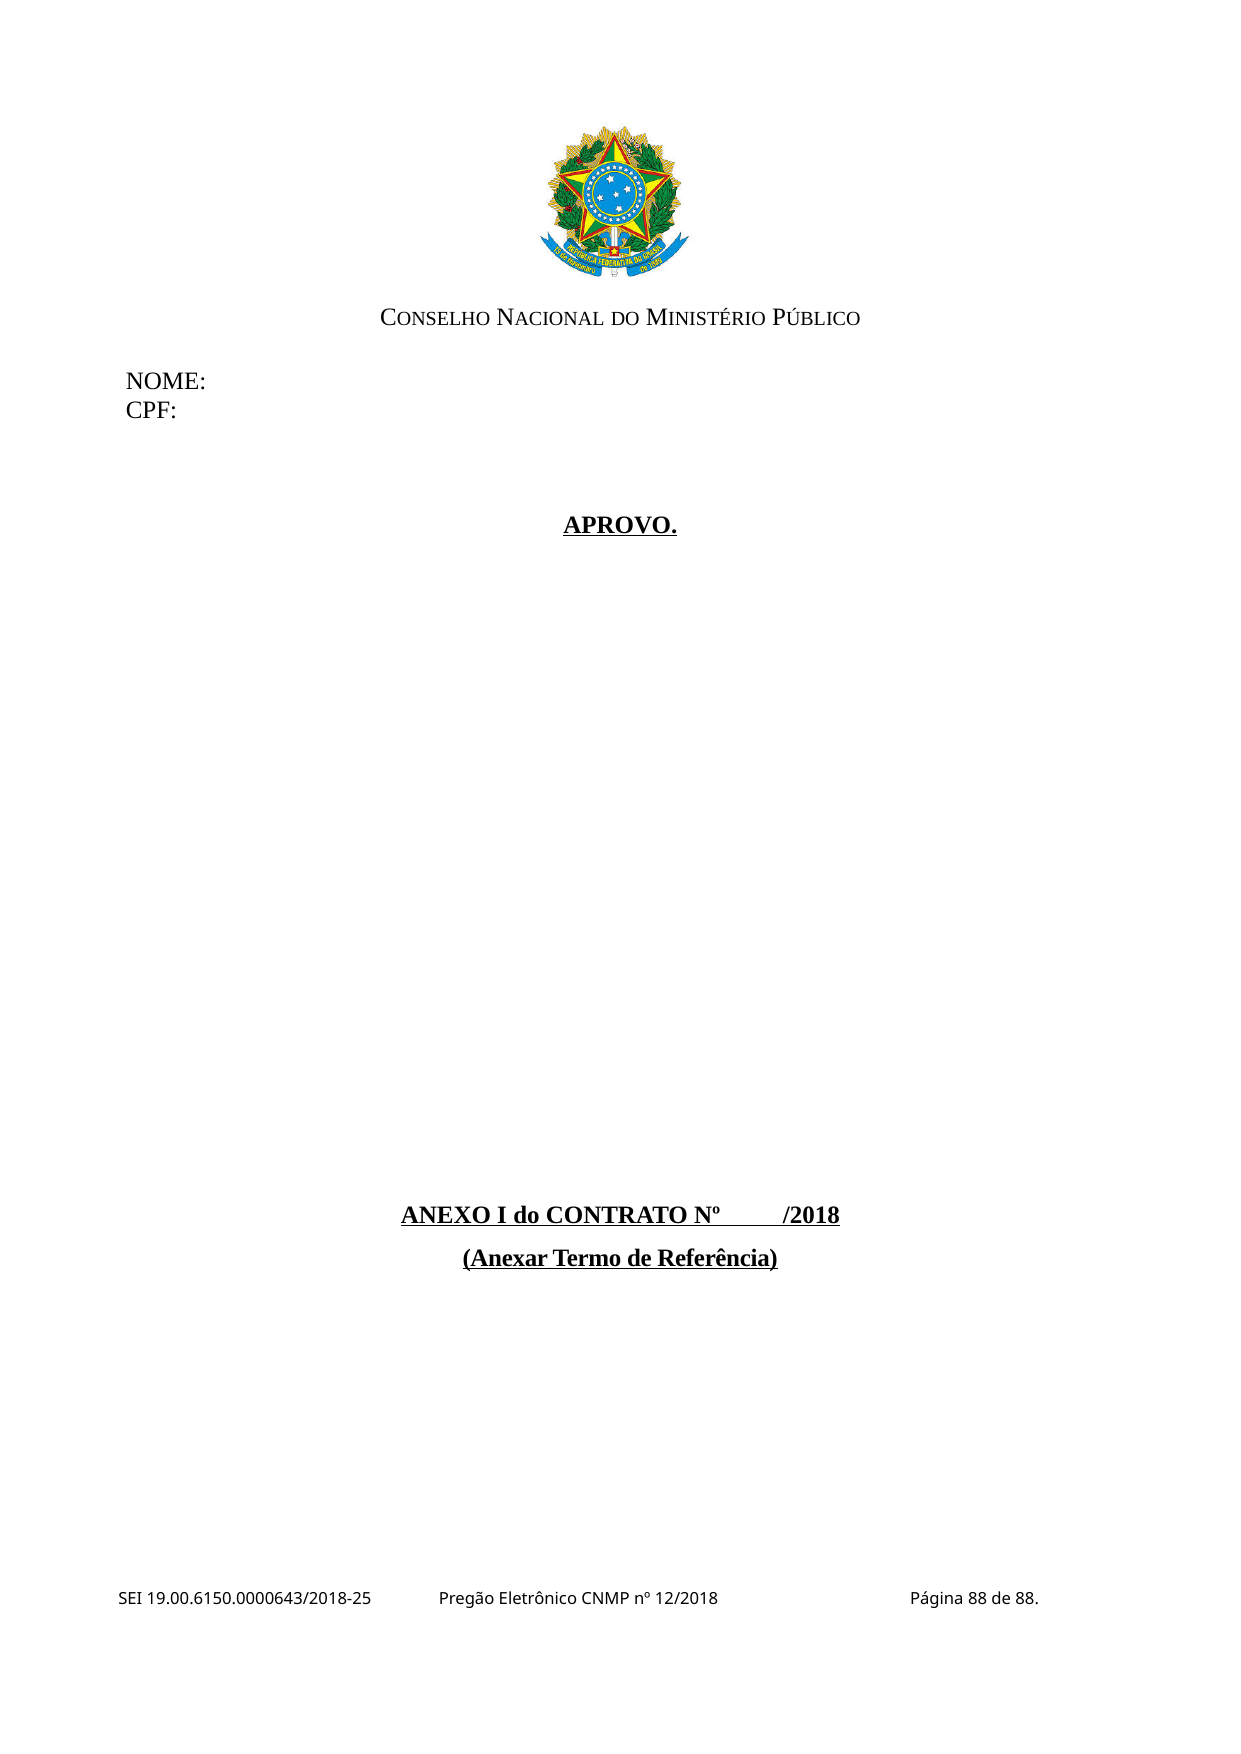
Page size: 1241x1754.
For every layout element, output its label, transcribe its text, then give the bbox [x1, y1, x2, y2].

text ANEXO I do CONTRATO Nº /2018 [118, 1200, 1122, 1228]
text (Anexar Termo de Referência) [118, 1243, 1122, 1272]
text APROVO. [118, 510, 1122, 538]
table_cell NOME: CPF: [118, 366, 1078, 423]
